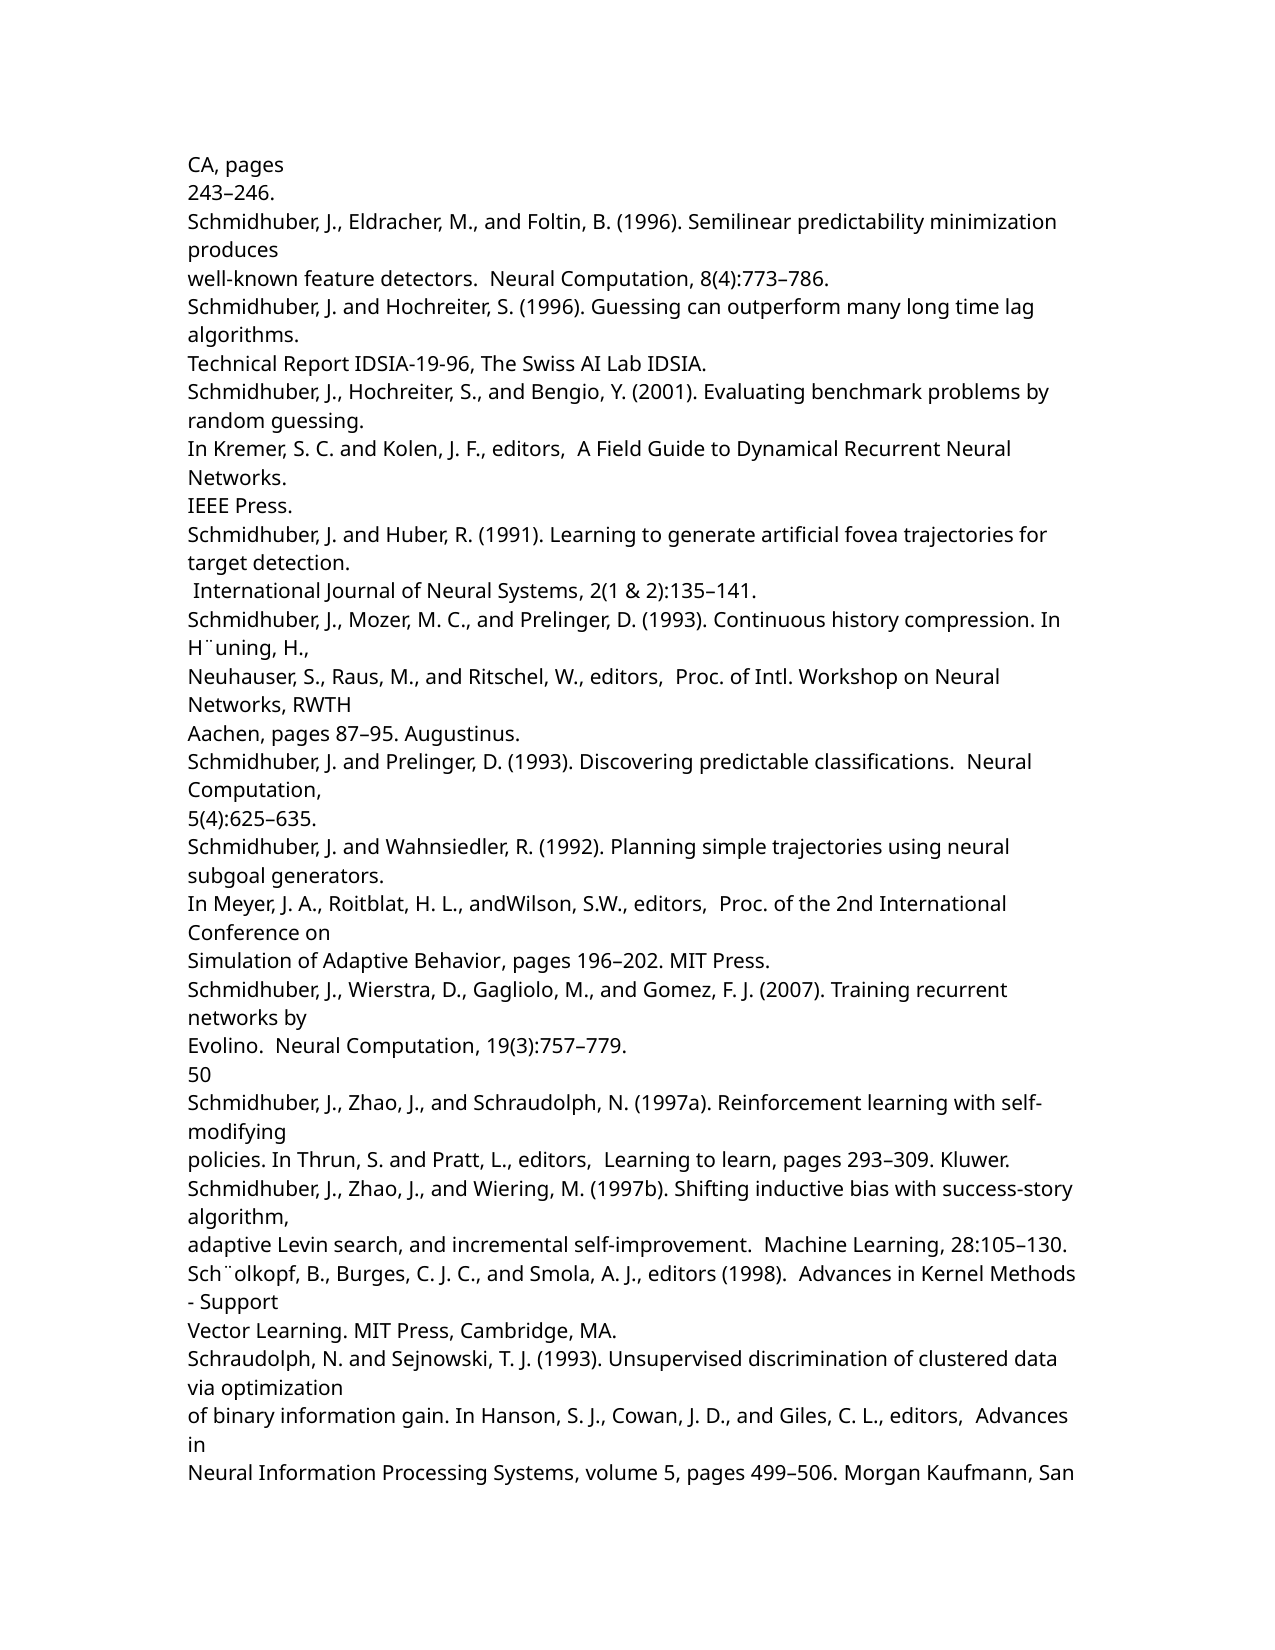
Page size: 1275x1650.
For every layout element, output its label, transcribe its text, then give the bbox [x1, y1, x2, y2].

text Schmidhuber, J. and Hochreiter, S. (1996). Guessing can outperform many long time lag algorithms. [187, 292, 1087, 349]
text Sch¨olkopf, B., Burges, C. J. C., and Smola, A. J., editors (1998). Advances in Kernel Methods - Support [187, 1259, 1087, 1316]
text Schmidhuber, J., Mozer, M. C., and Prelinger, D. (1993). Continuous history compression. In H¨uning, H., [187, 605, 1087, 662]
text Schmidhuber, J. and Prelinger, D. (1993). Discovering predictable classifications. Neural Computation, [187, 747, 1087, 804]
text adaptive Levin search, and incremental self-improvement. Machine Learning, 28:105–130. [187, 1231, 1087, 1259]
text of binary information gain. In Hanson, S. J., Cowan, J. D., and Giles, C. L., editors, Advances in [187, 1401, 1087, 1458]
text Vector Learning. MIT Press, Cambridge, MA. [187, 1316, 1087, 1344]
text Technical Report IDSIA-19-96, The Swiss AI Lab IDSIA. [187, 349, 1087, 377]
text CA, pages [187, 150, 1087, 178]
text Schraudolph, N. and Sejnowski, T. J. (1993). Unsupervised discrimination of clustered data via optimization [187, 1344, 1087, 1401]
text Schmidhuber, J., Zhao, J., and Wiering, M. (1997b). Shifting inductive bias with success-story algorithm, [187, 1174, 1087, 1231]
text Schmidhuber, J. and Wahnsiedler, R. (1992). Planning simple trajectories using neural subgoal generators. [187, 832, 1087, 889]
text well-known feature detectors. Neural Computation, 8(4):773–786. [187, 264, 1087, 292]
text Schmidhuber, J., Wierstra, D., Gagliolo, M., and Gomez, F. J. (2007). Training recurrent networks by [187, 975, 1087, 1032]
text Neuhauser, S., Raus, M., and Ritschel, W., editors, Proc. of Intl. Workshop on Neural Networks, RWTH [187, 662, 1087, 719]
text IEEE Press. [187, 491, 1087, 520]
text Schmidhuber, J., Zhao, J., and Schraudolph, N. (1997a). Reinforcement learning with self-modifying [187, 1088, 1087, 1145]
text Neural Information Processing Systems, volume 5, pages 499–506. Morgan Kaufmann, San [187, 1458, 1087, 1487]
text Schmidhuber, J., Eldracher, M., and Foltin, B. (1996). Semilinear predictability minimization produces [187, 207, 1087, 264]
text Schmidhuber, J., Hochreiter, S., and Bengio, Y. (2001). Evaluating benchmark problems by random guessing. [187, 377, 1087, 434]
text Simulation of Adaptive Behavior, pages 196–202. MIT Press. [187, 946, 1087, 975]
text Schmidhuber, J. and Huber, R. (1991). Learning to generate artificial fovea trajectories for target detection. [187, 520, 1087, 577]
text In Kremer, S. C. and Kolen, J. F., editors, A Field Guide to Dynamical Recurrent Neural Networks. [187, 434, 1087, 491]
text 243–246. [187, 178, 1087, 207]
text 50 [187, 1060, 1087, 1088]
text 5(4):625–635. [187, 804, 1087, 832]
text In Meyer, J. A., Roitblat, H. L., andWilson, S.W., editors, Proc. of the 2nd International Conference on [187, 889, 1087, 946]
text International Journal of Neural Systems, 2(1 & 2):135–141. [187, 577, 1087, 605]
text Evolino. Neural Computation, 19(3):757–779. [187, 1032, 1087, 1060]
text policies. In Thrun, S. and Pratt, L., editors, Learning to learn, pages 293–309. Kluwer. [187, 1145, 1087, 1174]
text Aachen, pages 87–95. Augustinus. [187, 719, 1087, 747]
